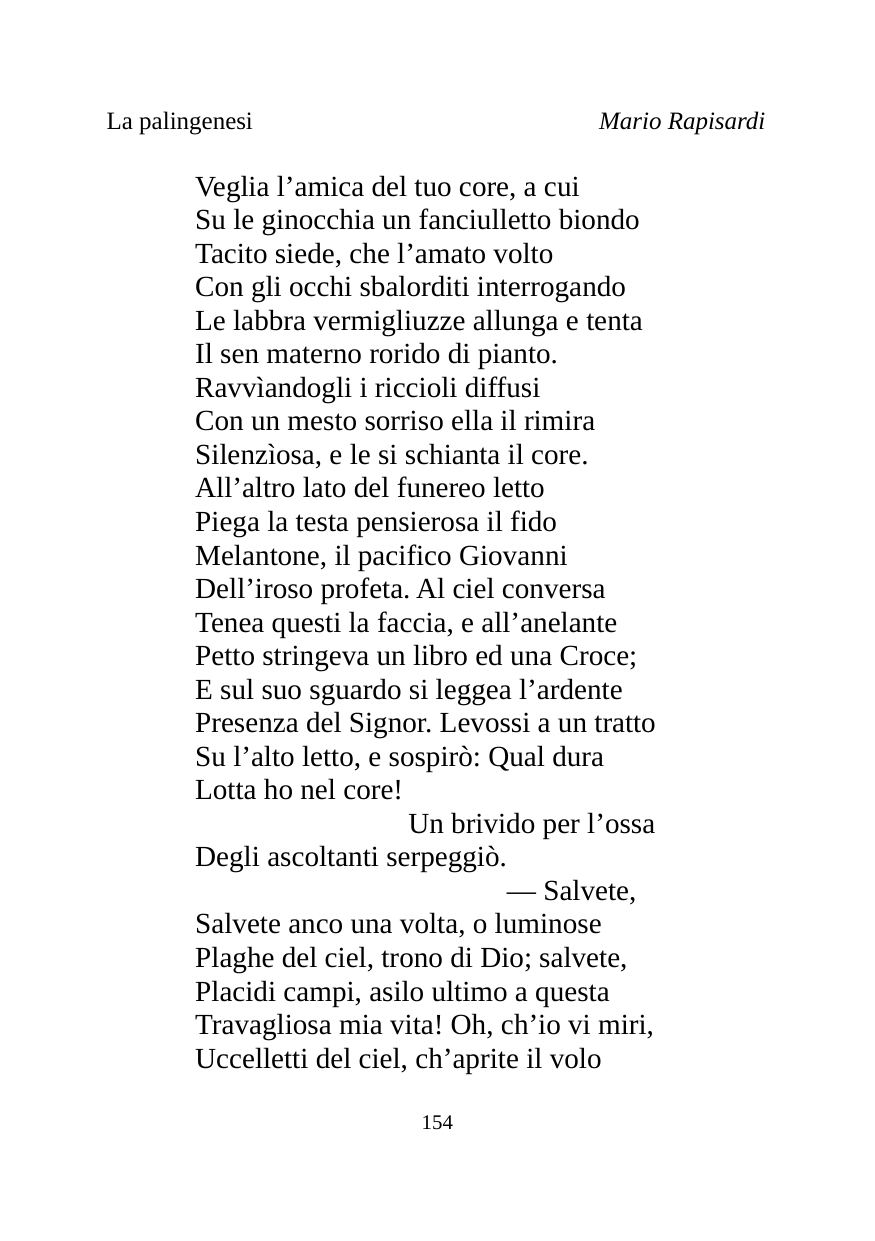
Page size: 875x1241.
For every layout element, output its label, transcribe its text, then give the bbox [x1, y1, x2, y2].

text — Salvete, [507, 873, 768, 907]
text Degli ascoltanti serpeggiò. [195, 839, 768, 873]
text Un brivido per l’ossa [408, 806, 768, 839]
text Veglia l’amica del tuo core, a cui Su le ginocchia un fanciulletto biondo Tacito siede, che l’amato volto Con gli occhi sbalorditi interrogando Le labbra vermigliuzze allunga e tenta Il sen materno rorido di pianto. Ravvìandogli i riccioli diffusi Con un mesto sorriso ella il rimira Silenzìosa, e le si schianta il core. All’altro lato del funereo letto Piega la testa pensierosa il fido Melantone, il pacifico Giovanni Dell’iroso profeta. Al ciel conversa Tenea questi la faccia, e all’anelante Petto stringeva un libro ed una Croce; E sul suo sguardo si leggea l’ardente Presenza del Signor. Levossi a un tratto Su l’alto letto, e sospirò: Qual dura Lotta ho nel core! [165, 169, 768, 806]
text Salvete anco una volta, o luminose Plaghe del ciel, trono di Dio; salvete, Placidi campi, asilo ultimo a questa Travagliosa mia vita! Oh, ch’io vi miri, Uccelletti del ciel, ch’aprite il volo [195, 907, 768, 1074]
